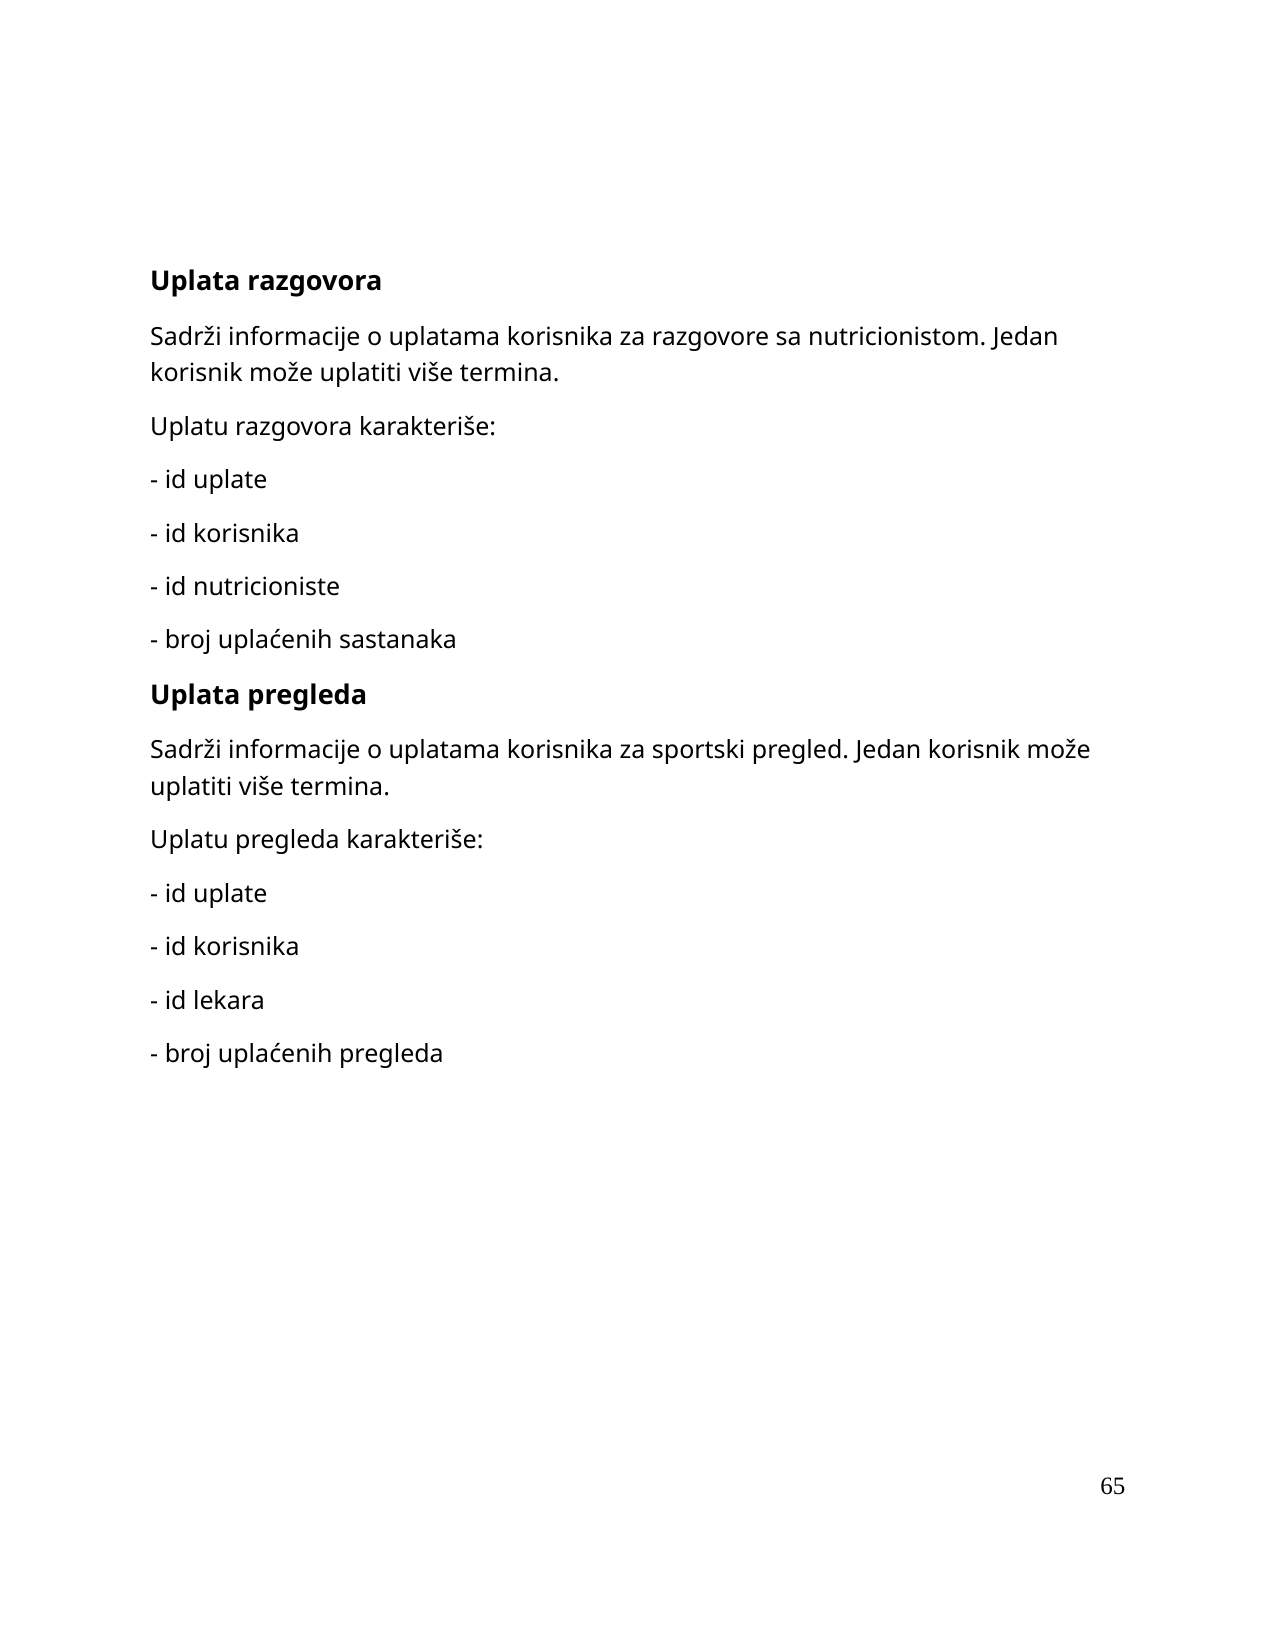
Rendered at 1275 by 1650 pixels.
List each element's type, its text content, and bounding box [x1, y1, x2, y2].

text Uplata razgovora [150, 262, 1125, 298]
text Sadrži informacije o uplatama korisnika za sportski pregled. Jedan korisnik može uplatiti više termina. [150, 732, 1125, 803]
text - broj uplaćenih pregleda [150, 1036, 1125, 1070]
text - id lekara [150, 982, 1125, 1017]
text Uplata pregleda [150, 676, 1125, 712]
text Sadrži informacije o uplatama korisnika za razgovore sa nutricionistom. Jedan korisnik može uplatiti više termina. [150, 318, 1125, 389]
text Uplatu pregleda karakteriše: [150, 822, 1125, 856]
text Uplatu razgovora karakteriše: [150, 408, 1125, 442]
text - id nutricioniste [150, 569, 1125, 603]
text - id uplate [150, 876, 1125, 910]
text - id korisnika [150, 515, 1125, 549]
text - id uplate [150, 462, 1125, 496]
text - broj uplaćenih sastanaka [150, 622, 1125, 656]
text - id korisnika [150, 929, 1125, 963]
